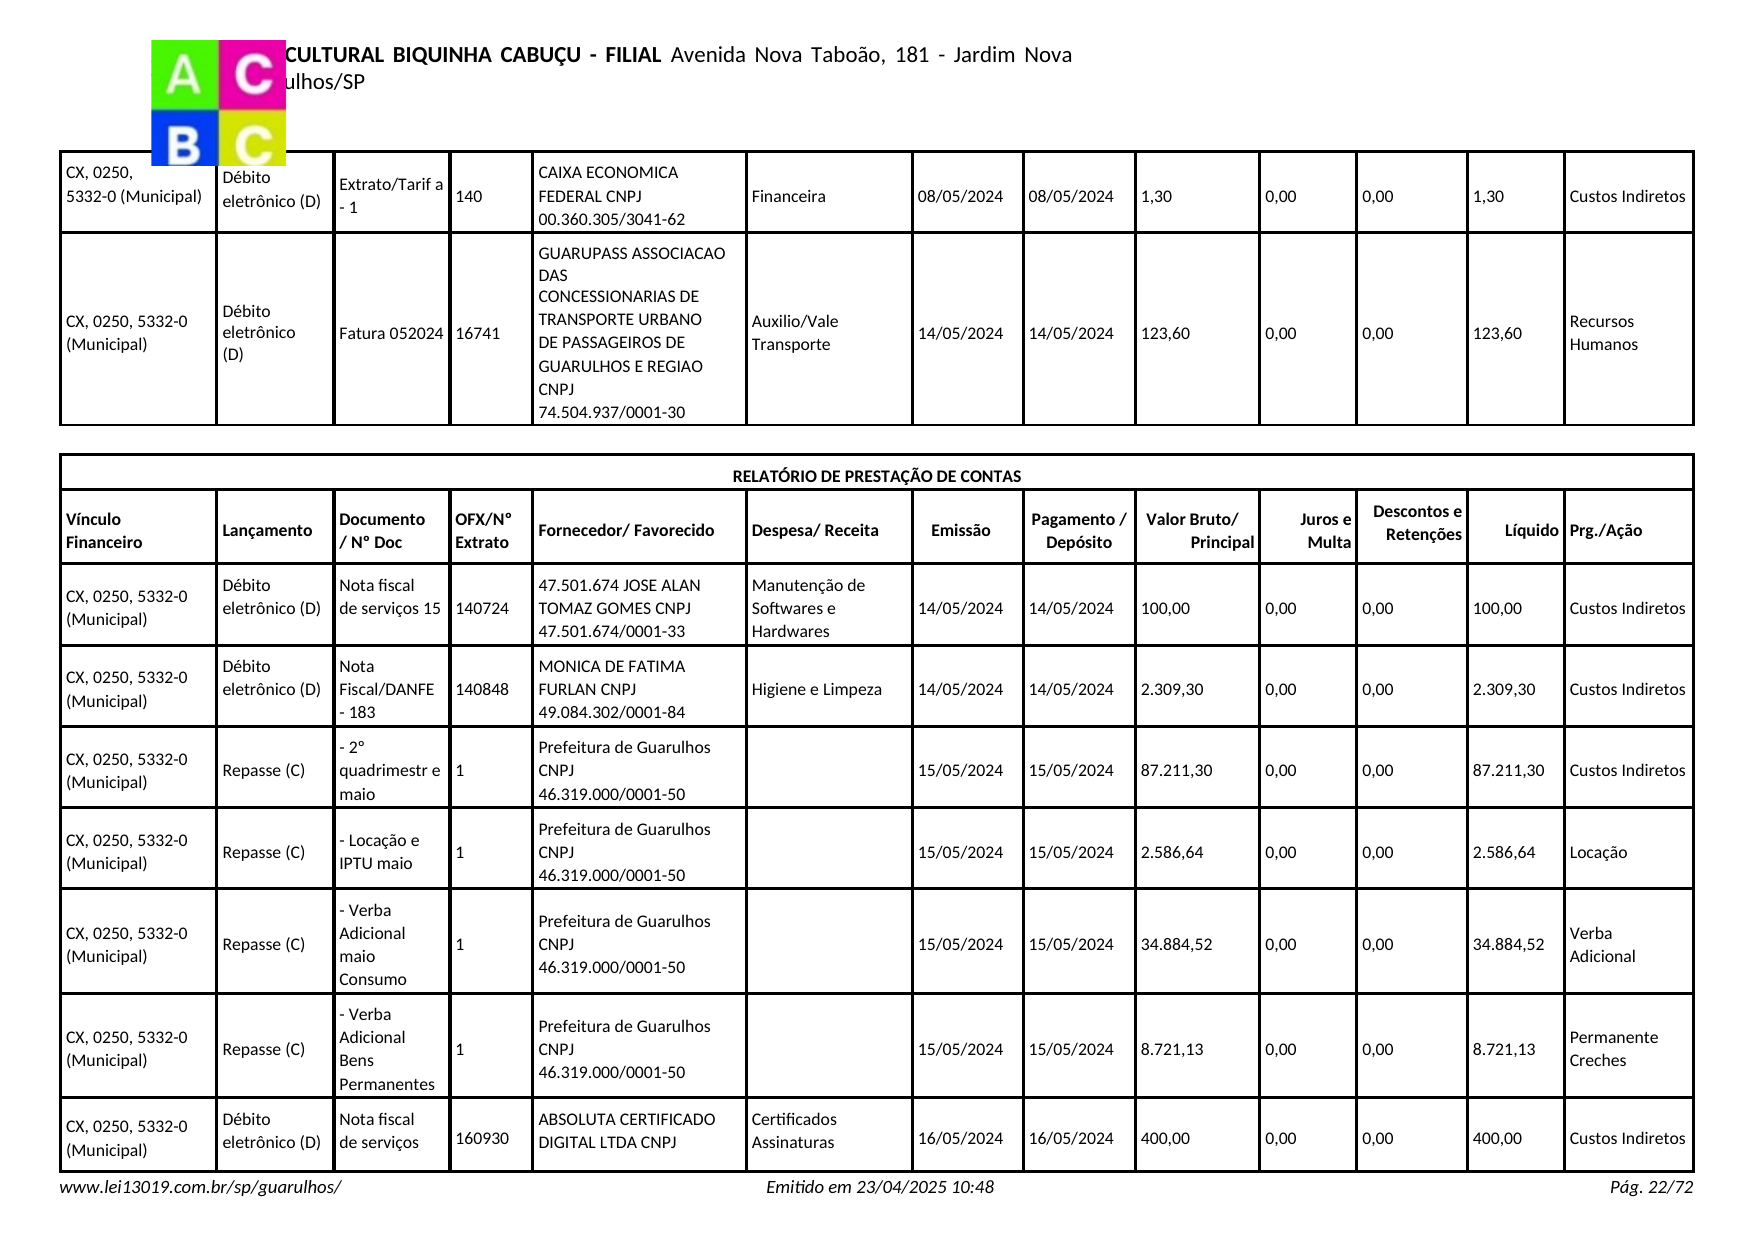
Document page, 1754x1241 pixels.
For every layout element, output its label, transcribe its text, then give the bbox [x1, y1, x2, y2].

table_cell Débito eletrônico (D) [218, 153, 332, 231]
table_cell Descontos e Retenções [1358, 491, 1466, 562]
table_cell Extrato/Tarif a - 1 [336, 153, 448, 231]
table_cell [748, 728, 911, 806]
table_cell Recursos Humanos [1566, 234, 1692, 424]
table_cell 1,30 [1137, 153, 1258, 231]
table_cell 08/05/2024 [1025, 153, 1134, 231]
table_cell 15/05/2024 [914, 809, 1022, 887]
table_cell Prefeitura de Guarulhos CNPJ 46.319.000/0001-50 [534, 995, 745, 1096]
table_cell 0,00 [1261, 809, 1355, 887]
table_cell Despesa/ Receita [748, 491, 911, 562]
table_cell 87.211,30 [1469, 728, 1563, 806]
table_cell 15/05/2024 [1025, 995, 1134, 1096]
table_cell Nota fiscal de serviços 15 [336, 565, 448, 643]
table_cell 14/05/2024 [914, 234, 1022, 424]
table_header RELATÓRIO DE PRESTAÇÃO DE CONTAS [62, 456, 1692, 488]
table_cell 1,30 [1469, 153, 1563, 231]
table_cell 2.586,64 [1469, 809, 1563, 887]
table_cell CX, 0250, 5332-0 (Municipal) [62, 995, 215, 1096]
table_cell Valor Bruto/ Principal [1137, 491, 1258, 562]
table_cell 1 [452, 995, 531, 1096]
table_cell Prefeitura de Guarulhos CNPJ 46.319.000/0001-50 [534, 809, 745, 887]
table_cell Financeira [748, 153, 911, 231]
table_cell 400,00 [1137, 1099, 1258, 1170]
table_cell Prg./Ação [1566, 491, 1692, 562]
table_cell Pagamento / Depósito [1025, 491, 1134, 562]
table_cell CX, 0250, 5332-0 (Municipal) [62, 728, 215, 806]
table_cell 34.884,52 [1137, 890, 1258, 992]
table_cell Permanente Creches [1566, 995, 1692, 1096]
table_cell Nota fiscal de serviços [336, 1099, 448, 1170]
table_cell CX, 0250, 5332-0 (Municipal) [62, 890, 215, 992]
table_cell Auxilio/Vale Transporte [748, 234, 911, 424]
table_cell CX, 0250, 5332-0 (Municipal) [62, 565, 215, 643]
table_cell Líquido [1469, 491, 1563, 562]
table_cell Prefeitura de Guarulhos CNPJ 46.319.000/0001-50 [534, 728, 745, 806]
table_cell CX, 0250, 5332-0 (Municipal) [62, 1099, 215, 1170]
table_cell 0,00 [1358, 153, 1466, 231]
table_cell 0,00 [1358, 995, 1466, 1096]
table_cell [748, 995, 911, 1096]
table_cell 2.586,64 [1137, 809, 1258, 887]
table_cell 0,00 [1358, 728, 1466, 806]
table_cell 47.501.674 JOSE ALAN TOMAZ GOMES CNPJ 47.501.674/0001-33 [534, 565, 745, 643]
table_cell Fornecedor/ Favorecido [534, 491, 745, 562]
table_cell Fatura 052024 [336, 234, 448, 424]
table_cell 400,00 [1469, 1099, 1563, 1170]
table_cell 0,00 [1358, 809, 1466, 887]
table_cell 140724 [452, 565, 531, 643]
table_cell 123,60 [1469, 234, 1563, 424]
table_cell - Verba Adicional Bens Permanentes [336, 995, 448, 1096]
table_cell [748, 890, 911, 992]
table_cell Verba Adicional [1566, 890, 1692, 992]
table_cell 14/05/2024 [1025, 647, 1134, 725]
table_cell 1 [452, 809, 531, 887]
table_cell 16741 [452, 234, 531, 424]
table_cell 0,00 [1261, 1099, 1355, 1170]
table_cell 14/05/2024 [914, 565, 1022, 643]
table_cell 0,00 [1358, 890, 1466, 992]
table_cell 8.721,13 [1137, 995, 1258, 1096]
table_cell [748, 809, 911, 887]
table_cell - Verba Adicional maio Consumo [336, 890, 448, 992]
table_cell 140 [452, 153, 531, 231]
table_cell 16/05/2024 [1025, 1099, 1134, 1170]
table_cell 0,00 [1261, 234, 1355, 424]
table_cell 140848 [452, 647, 531, 725]
table_cell 15/05/2024 [914, 995, 1022, 1096]
table_cell Custos Indiretos [1566, 728, 1692, 806]
table_cell 15/05/2024 [914, 728, 1022, 806]
table_cell Custos Indiretos [1566, 565, 1692, 643]
table_cell Documento / Nº Doc [336, 491, 448, 562]
table_cell 0,00 [1261, 647, 1355, 725]
table_cell Repasse (C) [218, 728, 332, 806]
table_cell Repasse (C) [218, 890, 332, 992]
table_cell - Locação e IPTU maio [336, 809, 448, 887]
table_cell - 2º quadrimestr e maio [336, 728, 448, 806]
table_cell Custos Indiretos [1566, 647, 1692, 725]
table_cell Emissão [914, 491, 1022, 562]
table_cell 14/05/2024 [1025, 234, 1134, 424]
table_cell OFX/Nº Extrato [452, 491, 531, 562]
table_cell 2.309,30 [1469, 647, 1563, 725]
table_cell 34.884,52 [1469, 890, 1563, 992]
table_cell 8.721,13 [1469, 995, 1563, 1096]
table_cell Lançamento [218, 491, 332, 562]
table_cell Débito eletrônico (D) [218, 234, 332, 424]
table_cell 2.309,30 [1137, 647, 1258, 725]
table_cell Prefeitura de Guarulhos CNPJ 46.319.000/0001-50 [534, 890, 745, 992]
table_cell Manutenção de Softwares e Hardwares [748, 565, 911, 643]
table_cell 1 [452, 890, 531, 992]
table_cell 14/05/2024 [914, 647, 1022, 725]
table_cell Débito eletrônico (D) [218, 1099, 332, 1170]
table_cell 0,00 [1261, 728, 1355, 806]
table_cell Débito eletrônico (D) [218, 647, 332, 725]
table_cell GUARUPASS ASSOCIACAO DAS CONCESSIONARIAS DE TRANSPORTE URBANO DE PASSAGEIROS DE GUARULHOS E REGIAO CNPJ 74.504.937/0001-30 [534, 234, 745, 424]
table_cell MONICA DE FATIMA FURLAN CNPJ 49.084.302/0001-84 [534, 647, 745, 725]
table_cell 0,00 [1261, 153, 1355, 231]
table_cell 0,00 [1261, 995, 1355, 1096]
table_cell 100,00 [1469, 565, 1563, 643]
table_cell 14/05/2024 [1025, 565, 1134, 643]
table_cell CAIXA ECONOMICA FEDERAL CNPJ 00.360.305/3041-62 [534, 153, 745, 231]
table_cell 0,00 [1358, 565, 1466, 643]
table_cell Locação [1566, 809, 1692, 887]
table_cell Vínculo Financeiro [62, 491, 215, 562]
table_cell 100,00 [1137, 565, 1258, 643]
table_cell CX, 0250, 5332-0 (Municipal) [62, 647, 215, 725]
table_cell 15/05/2024 [1025, 728, 1134, 806]
table_cell CX, 0250, 5332-0 (Municipal) [62, 234, 215, 424]
table_cell Repasse (C) [218, 809, 332, 887]
table_cell 0,00 [1358, 647, 1466, 725]
table_cell Certificados Assinaturas [748, 1099, 911, 1170]
table_cell CX, 0250, 5332-0 (Municipal) [62, 809, 215, 887]
table_cell 15/05/2024 [1025, 809, 1134, 887]
table_cell ABSOLUTA CERTIFICADO DIGITAL LTDA CNPJ [534, 1099, 745, 1170]
table_cell Higiene e Limpeza [748, 647, 911, 725]
table_cell 123,60 [1137, 234, 1258, 424]
table_cell 15/05/2024 [1025, 890, 1134, 992]
table_cell 1 [452, 728, 531, 806]
table_cell 0,00 [1261, 890, 1355, 992]
table_cell Custos Indiretos [1566, 1099, 1692, 1170]
table_cell 16/05/2024 [914, 1099, 1022, 1170]
table_cell 87.211,30 [1137, 728, 1258, 806]
table_cell 15/05/2024 [914, 890, 1022, 992]
table_cell 0,00 [1358, 1099, 1466, 1170]
table_cell 160930 [452, 1099, 531, 1170]
table_cell 08/05/2024 [914, 153, 1022, 231]
table_cell Nota Fiscal/DANFE - 183 [336, 647, 448, 725]
table_cell 0,00 [1358, 234, 1466, 424]
table_cell Débito eletrônico (D) [218, 565, 332, 643]
table_cell 0,00 [1261, 565, 1355, 643]
table_cell Repasse (C) [218, 995, 332, 1096]
table_cell Juros e Multa [1261, 491, 1355, 562]
table_cell Custos Indiretos [1566, 153, 1692, 231]
table_cell CX, 0250, 5332-0 (Municipal) [62, 153, 215, 231]
